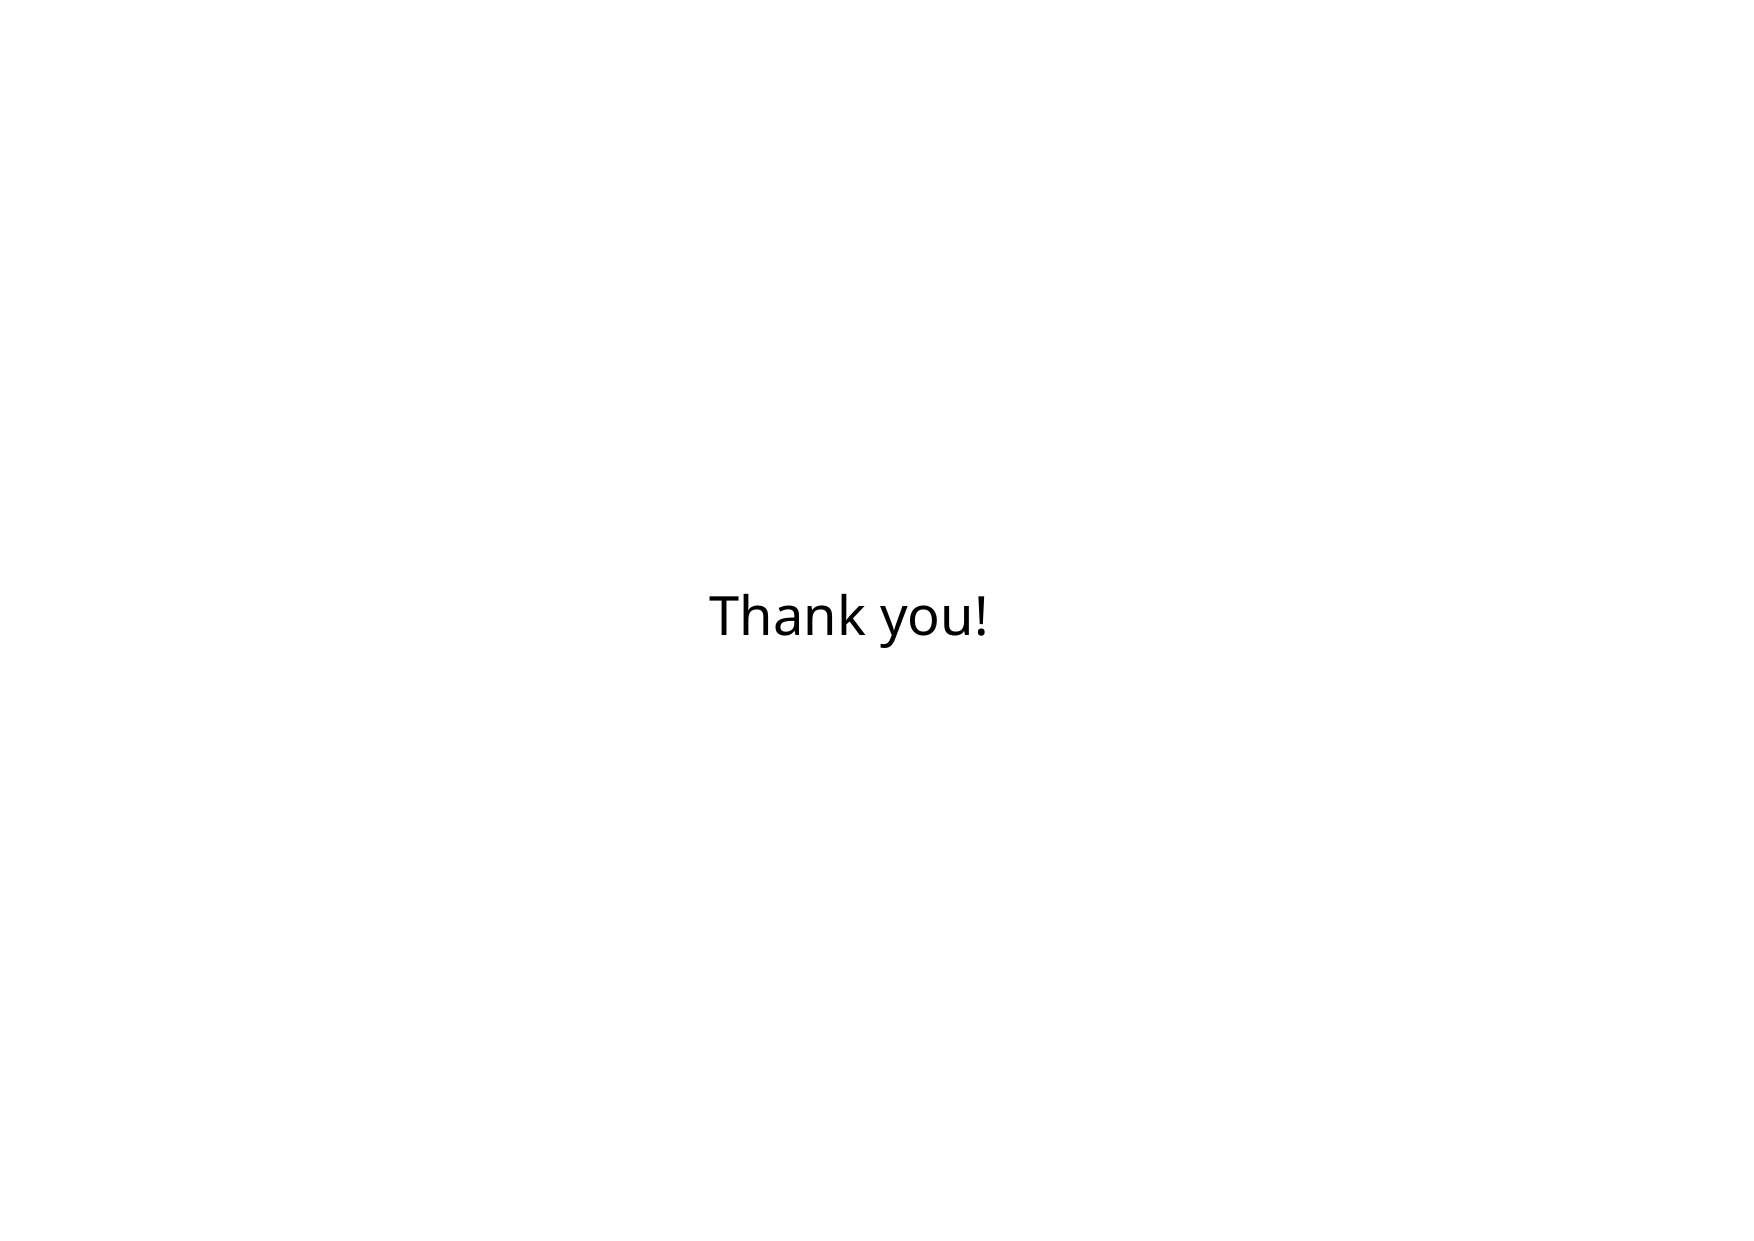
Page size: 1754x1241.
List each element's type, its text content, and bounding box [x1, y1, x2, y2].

text_box Thank you! [695, 569, 1059, 671]
